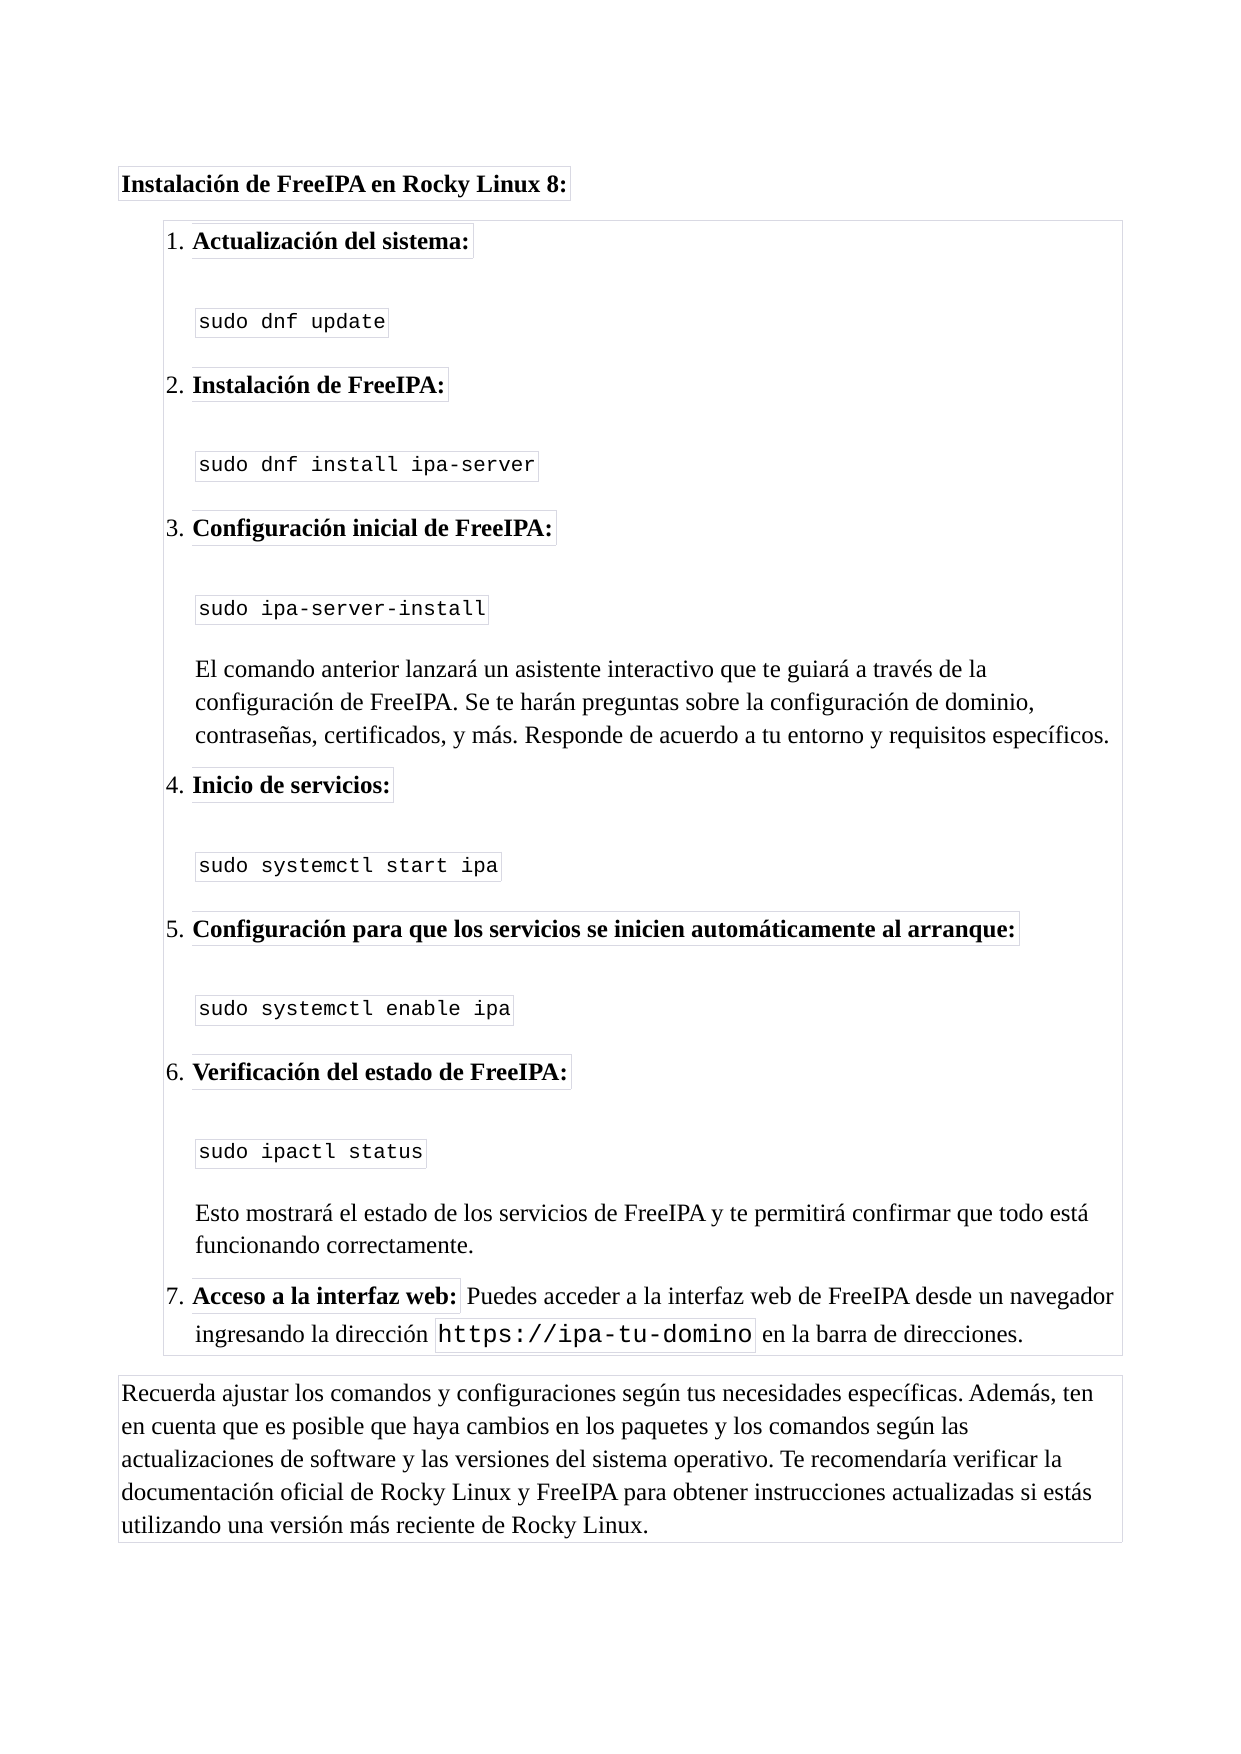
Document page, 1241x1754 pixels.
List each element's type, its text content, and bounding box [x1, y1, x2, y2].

list Configuración inicial de FreeIPA: [164, 507, 1122, 545]
list Instalación de FreeIPA: [164, 364, 1122, 402]
list sudo dnf install ipa-server [164, 448, 1122, 481]
list sudo dnf update [164, 304, 1122, 337]
list Acceso a la interfaz web: Puedes acceder a la interfaz web de FreeIPA desde un navegador ingresando la dirección https://ipa-tu-domino en la barra de direcciones. [164, 1275, 1122, 1355]
list Esto mostrará el estado de los servicios de FreeIPA y te permitirá confirmar que todo está funcionando correctamente. [164, 1194, 1122, 1259]
text Recuerda ajustar los comandos y configuraciones según tus necesidades específicas. Además, ten en cuenta que es posible que haya cambios en los paquetes y los comandos según las actualizaciones de software y las versiones del sistema operativo. Te recomendaría verificar la documentación oficial de Rocky Linux y FreeIPA para obtener instrucciones actualizadas si estás utilizando una versión más reciente de Rocky Linux. [119, 1376, 1122, 1542]
list El comando anterior lanzará un asistente interactivo que te guiará a través de la configuración de FreeIPA. Se te harán preguntas sobre la configuración de dominio, contraseñas, certificados, y más. Responde de acuerdo a tu entorno y requisitos específicos. [164, 651, 1122, 748]
list Inicio de servicios: [164, 764, 1122, 802]
list sudo ipactl status [164, 1135, 1122, 1168]
list sudo ipa-server-install [164, 591, 1122, 624]
list sudo systemctl enable ipa [164, 992, 1122, 1025]
text [571, 166, 1122, 201]
list Actualización del sistema: [164, 221, 1122, 258]
text Instalación de FreeIPA en Rocky Linux 8: [119, 167, 570, 200]
list Configuración para que los servicios se inicien automáticamente al arranque: [164, 908, 1122, 946]
list Verificación del estado de FreeIPA: [164, 1051, 1122, 1089]
list sudo systemctl start ipa [164, 848, 1122, 881]
